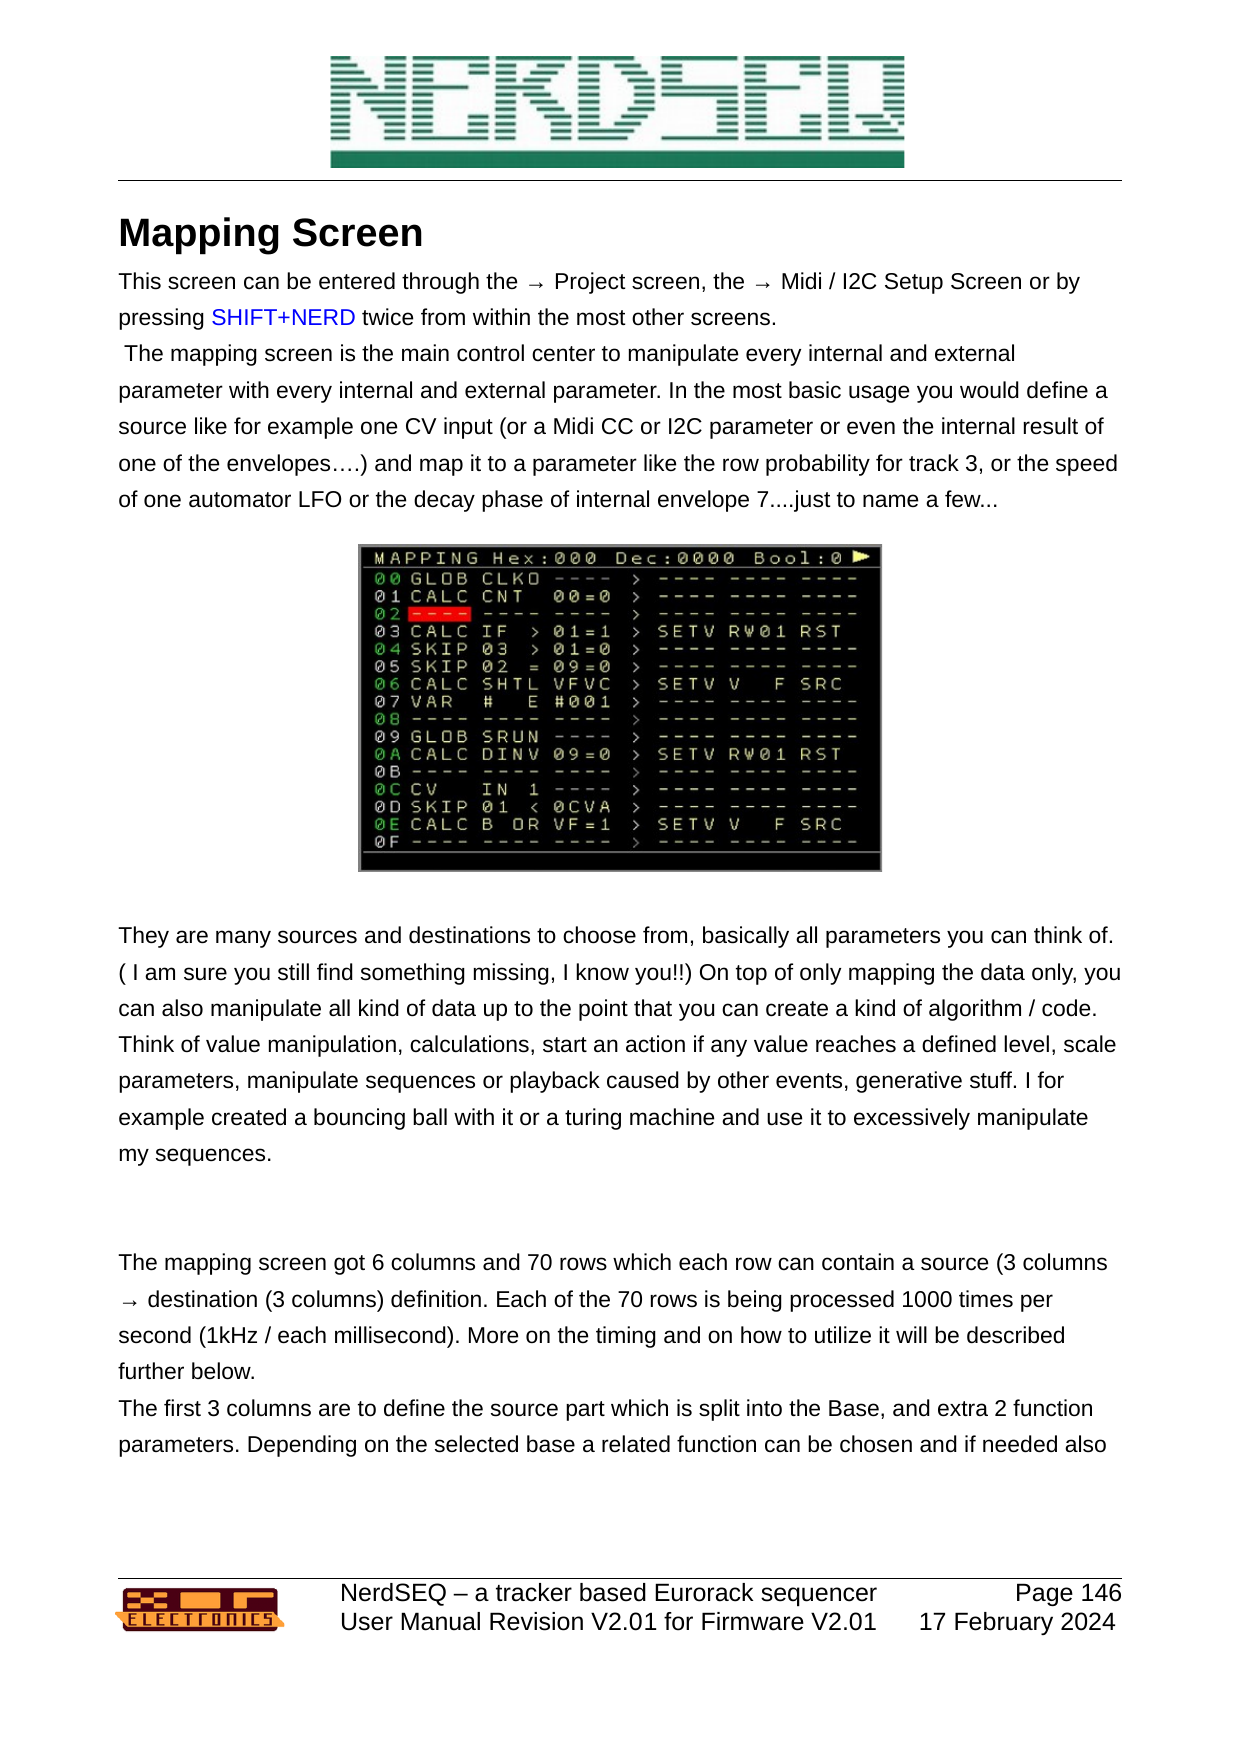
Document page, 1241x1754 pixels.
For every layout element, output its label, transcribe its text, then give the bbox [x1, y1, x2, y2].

picture [115, 1584, 285, 1634]
picture [358, 544, 883, 872]
text The mapping screen is the main control center to manipulate every internal and external parameter with every internal and external parameter. In the most basic usage you would define a source like for example one CV input (or a Midi CC or I2C parameter or even the internal result of one of the envelopes….) and map it to a parameter like the row probability for track 3, or the speed of one automator LFO or the decay phase of internal envelope 7....just to name a few... [118, 340, 1122, 512]
text They are many sources and destinations to choose from, basically all parameters you can think of. ( I am sure you still find something missing, I know you!!) On top of only mapping the data only, you can also manipulate all kind of data up to the point that you can create a kind of algorithm / code. Think of value manipulation, calculations, start an action if any value reaches a defined level, scale parameters, manipulate sequences or playback caused by other events, generative stuff. I for example created a bouncing ball with it or a turing machine and use it to excessively manipulate my sequences. [118, 922, 1122, 1167]
picture [330, 56, 905, 168]
text The mapping screen got 6 columns and 70 rows which each row can contain a source (3 columns → destination (3 columns) definition. Each of the 70 rows is being processed 1000 times per second (1kHz / each millisecond). More on the timing and on how to utilize it will be described further below. [118, 1249, 1122, 1385]
text This screen can be entered through the → Project screen, the → Midi / I2C Setup Screen or by pressing SHIFT+NERD twice from within the most other screens. [118, 268, 1122, 330]
text The first 3 columns are to define the source part which is split into the Base, and extra 2 function parameters. Depending on the selected base a related function can be chosen and if needed also [118, 1395, 1122, 1457]
subtitle Mapping Screen [118, 209, 1122, 255]
